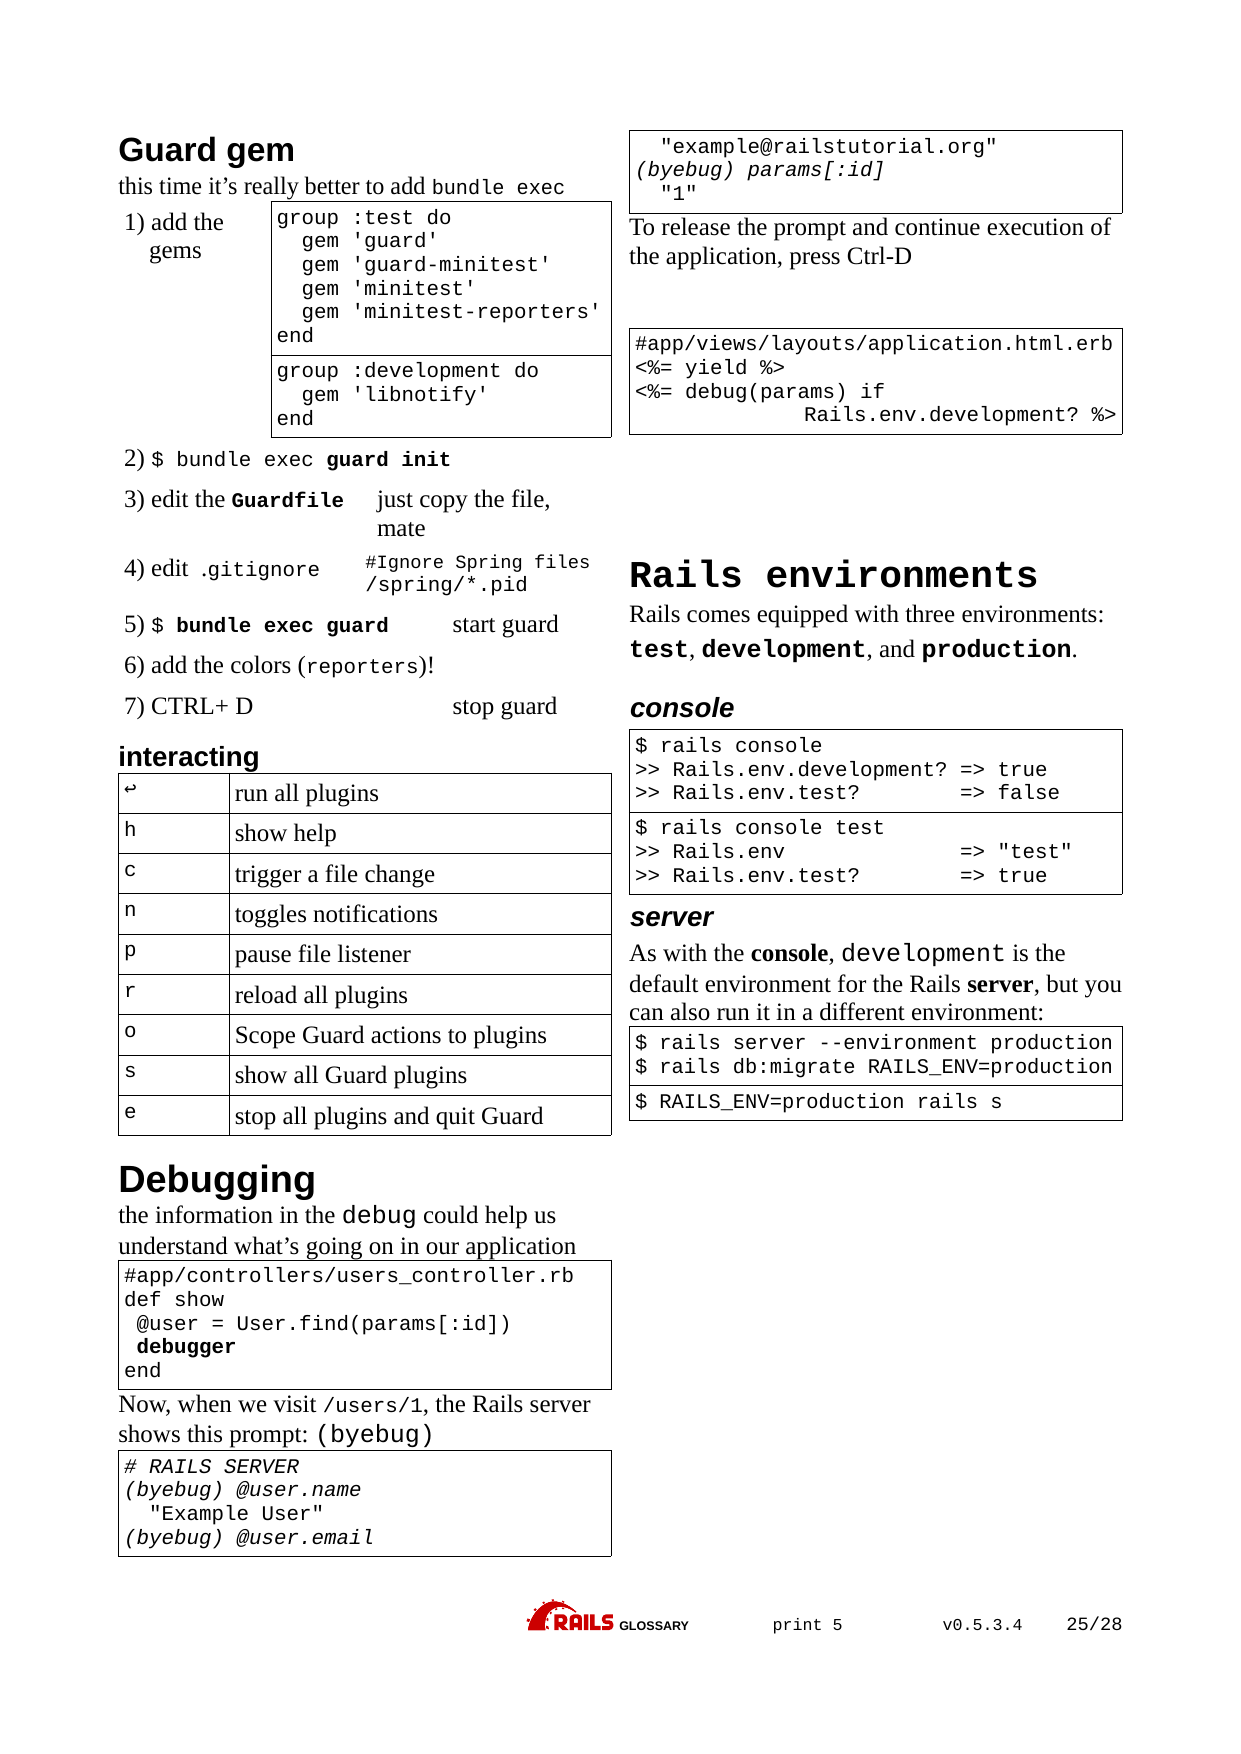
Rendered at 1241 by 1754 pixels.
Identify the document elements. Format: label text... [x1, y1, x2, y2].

table_header "example@railstutorial.org" (byebug) params[:id] "1" [630, 131, 1122, 212]
text To release the prompt and continue execution of the application, press Ctrl-D [629, 214, 1122, 270]
table_cell [118, 355, 271, 437]
subtitle console [630, 691, 1122, 723]
table_cell stop guard [447, 686, 611, 726]
subtitle server [630, 900, 1122, 932]
table_cell $ RAILS_ENV=production rails s [630, 1086, 1122, 1120]
table_header group :test do gem 'guard' gem 'guard-minitest' gem 'minitest' gem 'minitest-reporters' end [272, 202, 611, 354]
table_header ↩ [119, 774, 229, 813]
table_cell group :development do gem 'libnotify' end [272, 356, 611, 437]
table_header $ rails server --environment production $ rails db:migrate RAILS_ENV=production [630, 1027, 1122, 1085]
table_cell n [119, 894, 229, 934]
table_cell r [119, 975, 229, 1014]
table_cell stop all plugins and quit Guard [230, 1096, 611, 1135]
table_cell 4) edit .gitignore [118, 547, 359, 603]
table_cell o [119, 1015, 229, 1054]
text the information in the debug could help us understand what’s going on in our application [118, 1200, 611, 1259]
table_cell trigger a file change [230, 854, 611, 893]
table_cell pause file listener [230, 935, 611, 974]
table_cell $ rails console test >> Rails.env => "test" >> Rails.env.test? => true [630, 813, 1122, 894]
table_cell show all Guard plugins [230, 1056, 611, 1095]
table_cell 7) CTRL+ D [118, 686, 447, 726]
text As with the console, development is the default environment for the Rails server, but you can also run it in a different environment: [629, 938, 1122, 1026]
table_cell h [119, 814, 229, 853]
table_cell Scope Guard actions to plugins [230, 1015, 611, 1054]
table_cell 5) $ bundle exec guard [118, 604, 447, 644]
table_cell 2) $ bundle exec guard init [118, 437, 611, 478]
subtitle Rails environments [629, 556, 1122, 599]
text this time it’s really better to add bundle exec [118, 171, 611, 201]
subtitle Debugging [118, 1156, 611, 1200]
table_cell toggles notifications [230, 894, 611, 934]
table_cell #Ignore Spring files /spring/*.pid [360, 547, 611, 603]
table_header run all plugins [230, 774, 611, 813]
table_header #app/controllers/users_controller.rb def show @user = User.find(params[:id]) debugger end [119, 1261, 611, 1389]
table_header #app/views/layouts/application.html.erb <%= yield %> <%= debug(params) if Rails.env.development? %> [630, 329, 1122, 434]
text Now, when we visit /users/1, the Rails server shows this prompt: (byebug) [118, 1390, 611, 1450]
subtitle Guard gem [118, 130, 611, 168]
table_header $ rails console >> Rails.env.development? => true >> Rails.env.test? => false [630, 730, 1122, 812]
table_cell c [119, 854, 229, 893]
subtitle interacting [118, 741, 611, 772]
table_cell [447, 645, 611, 686]
table_header 1) add the gems [118, 201, 271, 354]
text Rails comes equipped with three environments: test, development, and production. [629, 599, 1122, 664]
table_cell just copy the file, mate [371, 478, 611, 547]
table_cell reload all plugins [230, 975, 611, 1014]
table_cell p [119, 935, 229, 974]
table_cell start guard [447, 604, 611, 644]
table_cell 3) edit the Guardfile [118, 478, 371, 547]
table_cell 6) add the colors (reporters)! [118, 645, 447, 686]
table_cell e [119, 1096, 229, 1135]
table_cell s [119, 1056, 229, 1095]
table_header # RAILS SERVER (byebug) @user.name "Example User" (byebug) @user.email [119, 1451, 611, 1556]
table_cell show help [230, 814, 611, 853]
